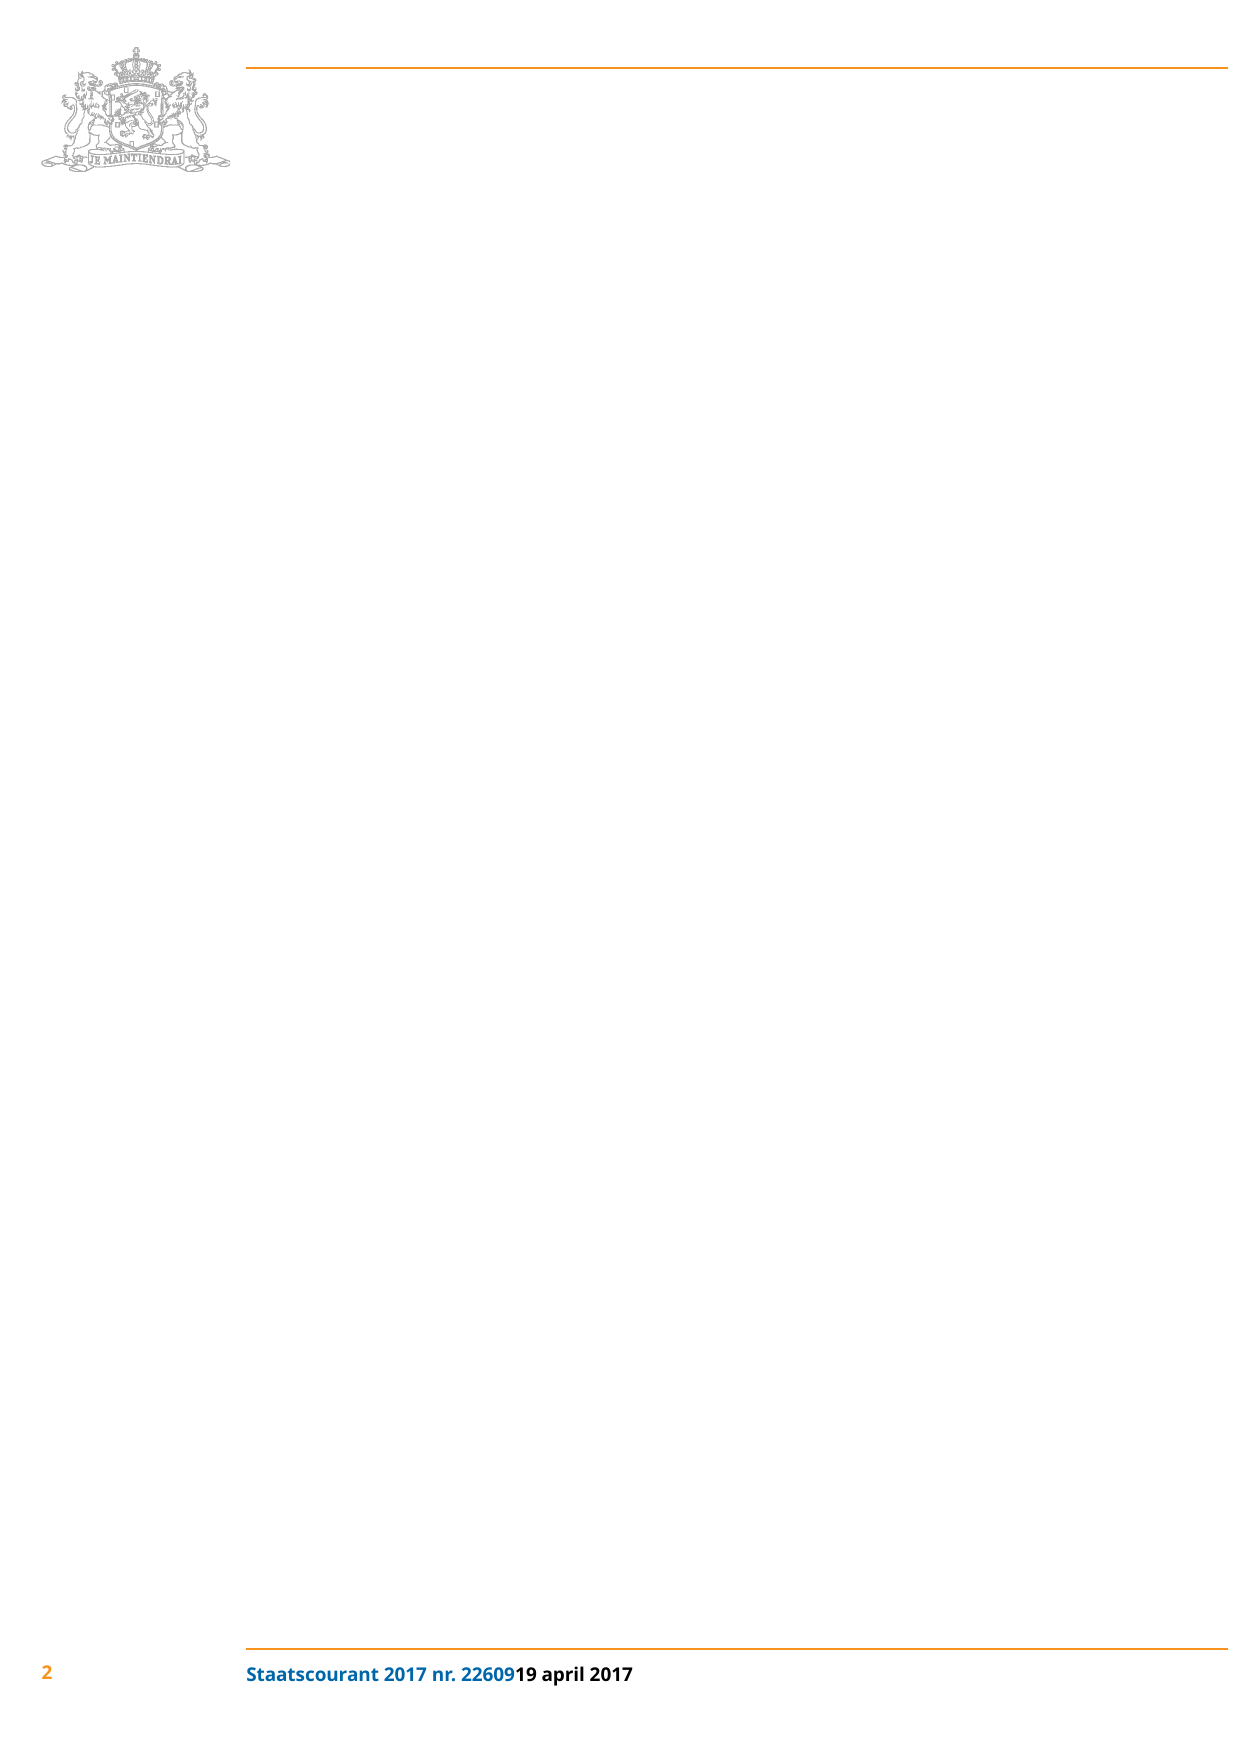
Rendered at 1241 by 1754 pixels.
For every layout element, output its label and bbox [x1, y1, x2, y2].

picture [41, 47, 231, 172]
